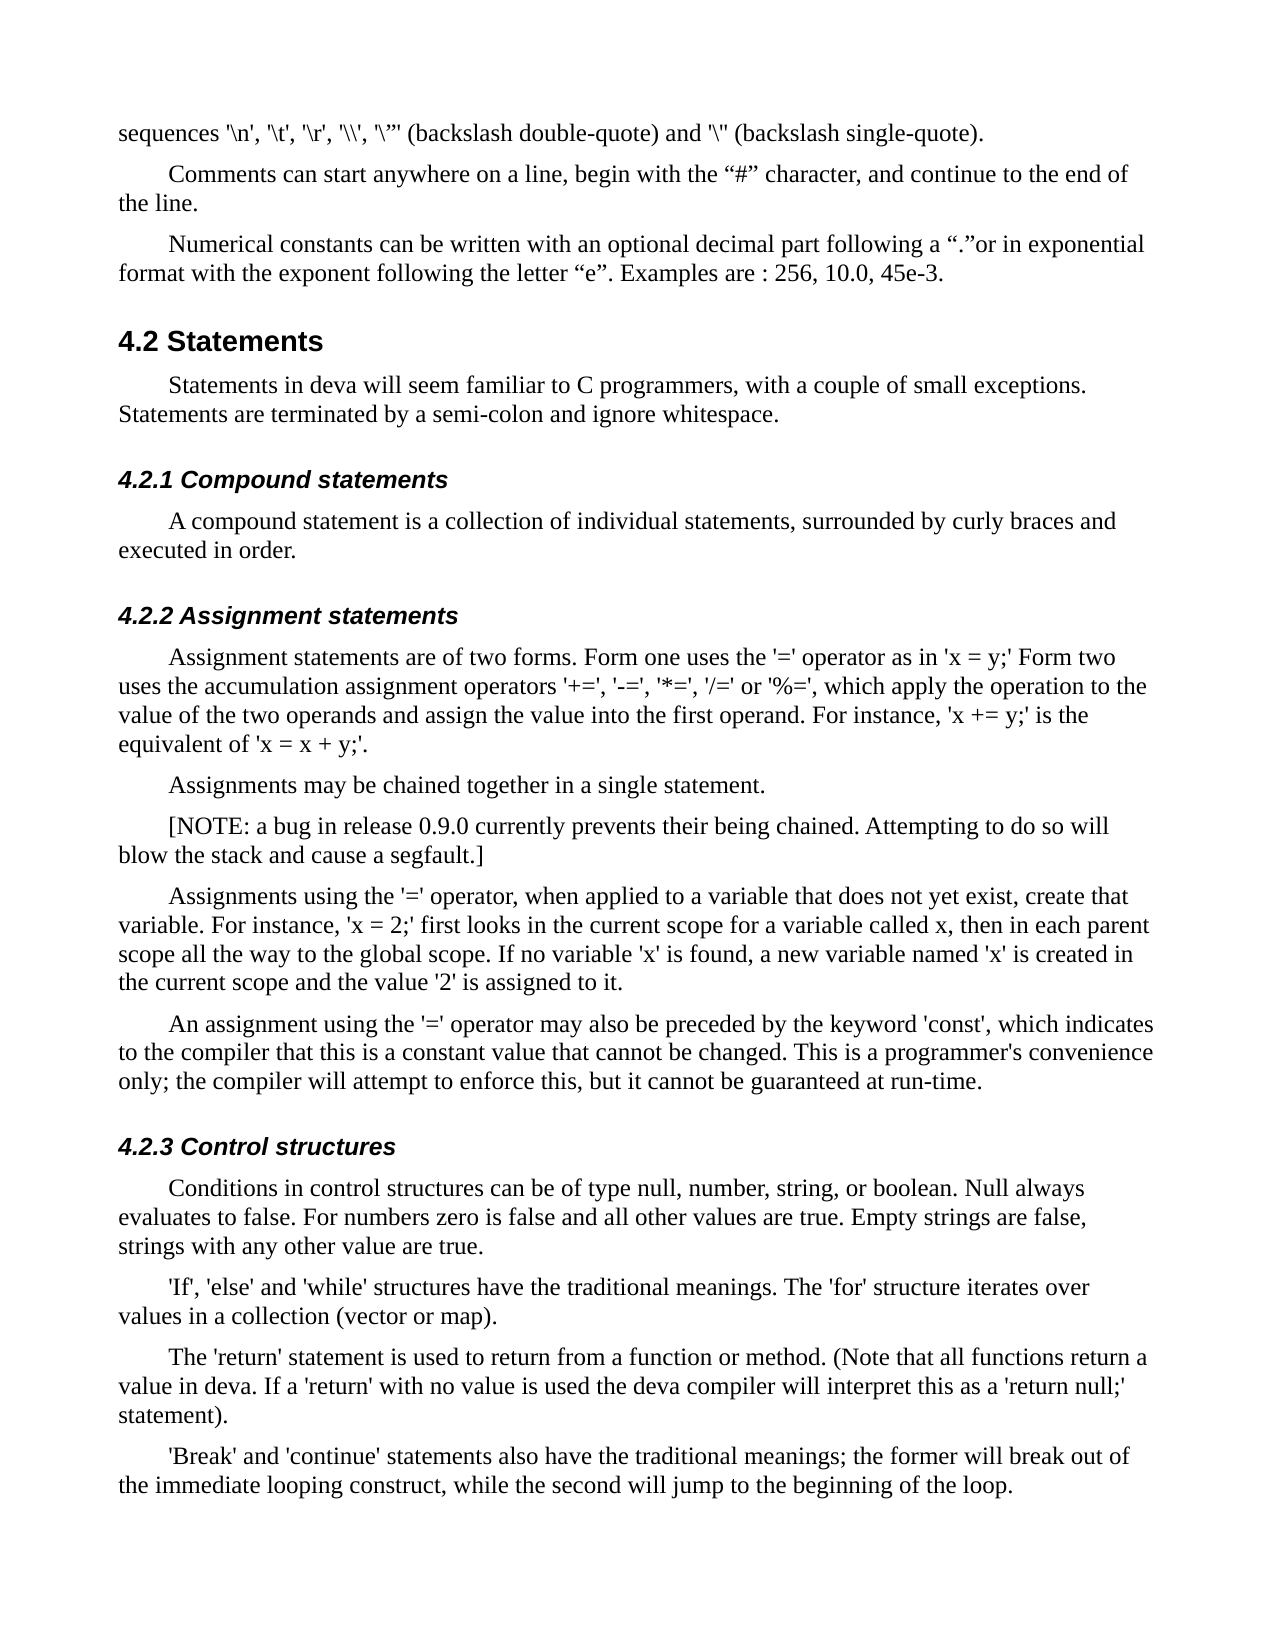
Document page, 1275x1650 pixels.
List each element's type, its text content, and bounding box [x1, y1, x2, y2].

text Numerical constants can be written with an optional decimal part following a “.”or in exponential format with the exponent following the letter “e”. Examples are : 256, 10.0, 45e-3. [118, 229, 1157, 287]
subtitle 4.2.2 Assignment statements [118, 601, 1157, 630]
text Assignments may be chained together in a single statement. [118, 770, 1157, 799]
text Assignments using the '=' operator, when applied to a variable that does not yet exist, create that variable. For instance, 'x = 2;' first looks in the current scope for a variable called x, then in each parent scope all the way to the global scope. If no variable 'x' is found, a new variable named 'x' is created in the current scope and the value '2' is assigned to it. [118, 881, 1157, 996]
text 'If', 'else' and 'while' structures have the traditional meanings. The 'for' structure iterates over values in a collection (vector or map). [118, 1272, 1157, 1330]
text The 'return' statement is used to return from a function or method. (Note that all functions return a value in deva. If a 'return' with no value is used the deva compiler will interpret this as a 'return null;' statement). [118, 1342, 1157, 1428]
subtitle 4.2.1 Compound statements [118, 465, 1157, 494]
subtitle 4.2 Statements [118, 324, 1157, 358]
text Statements in deva will seem familiar to C programmers, with a couple of small exceptions. Statements are terminated by a semi-colon and ignore whitespace. [118, 370, 1157, 428]
subtitle 4.2.3 Control structures [118, 1132, 1157, 1161]
text A compound statement is a collection of individual statements, surrounded by curly braces and executed in order. [118, 506, 1157, 564]
text sequences '\n', '\t', '\r', '\\', '\”' (backslash double-quote) and '\'' (backslash single-quote). [118, 118, 1157, 147]
text An assignment using the '=' operator may also be preceded by the keyword 'const', which indicates to the compiler that this is a constant value that cannot be changed. This is a programmer's convenience only; the compiler will attempt to enforce this, but it cannot be guaranteed at run-time. [118, 1009, 1157, 1095]
text Comments can start anywhere on a line, begin with the “#” character, and continue to the end of the line. [118, 159, 1157, 217]
text 'Break' and 'continue' statements also have the traditional meanings; the former will break out of the immediate looping construct, while the second will jump to the beginning of the loop. [118, 1441, 1157, 1498]
text [NOTE: a bug in release 0.9.0 currently prevents their being chained. Attempting to do so will blow the stack and cause a segfault.] [118, 811, 1157, 869]
text Conditions in control structures can be of type null, number, string, or boolean. Null always evaluates to false. For numbers zero is false and all other values are true. Empty strings are false, strings with any other value are true. [118, 1173, 1157, 1260]
text Assignment statements are of two forms. Form one uses the '=' operator as in 'x = y;' Form two uses the accumulation assignment operators '+=', '-=', '*=', '/=' or '%=', which apply the operation to the value of the two operands and assign the value into the first operand. For instance, 'x += y;' is the equivalent of 'x = x + y;'. [118, 642, 1157, 757]
